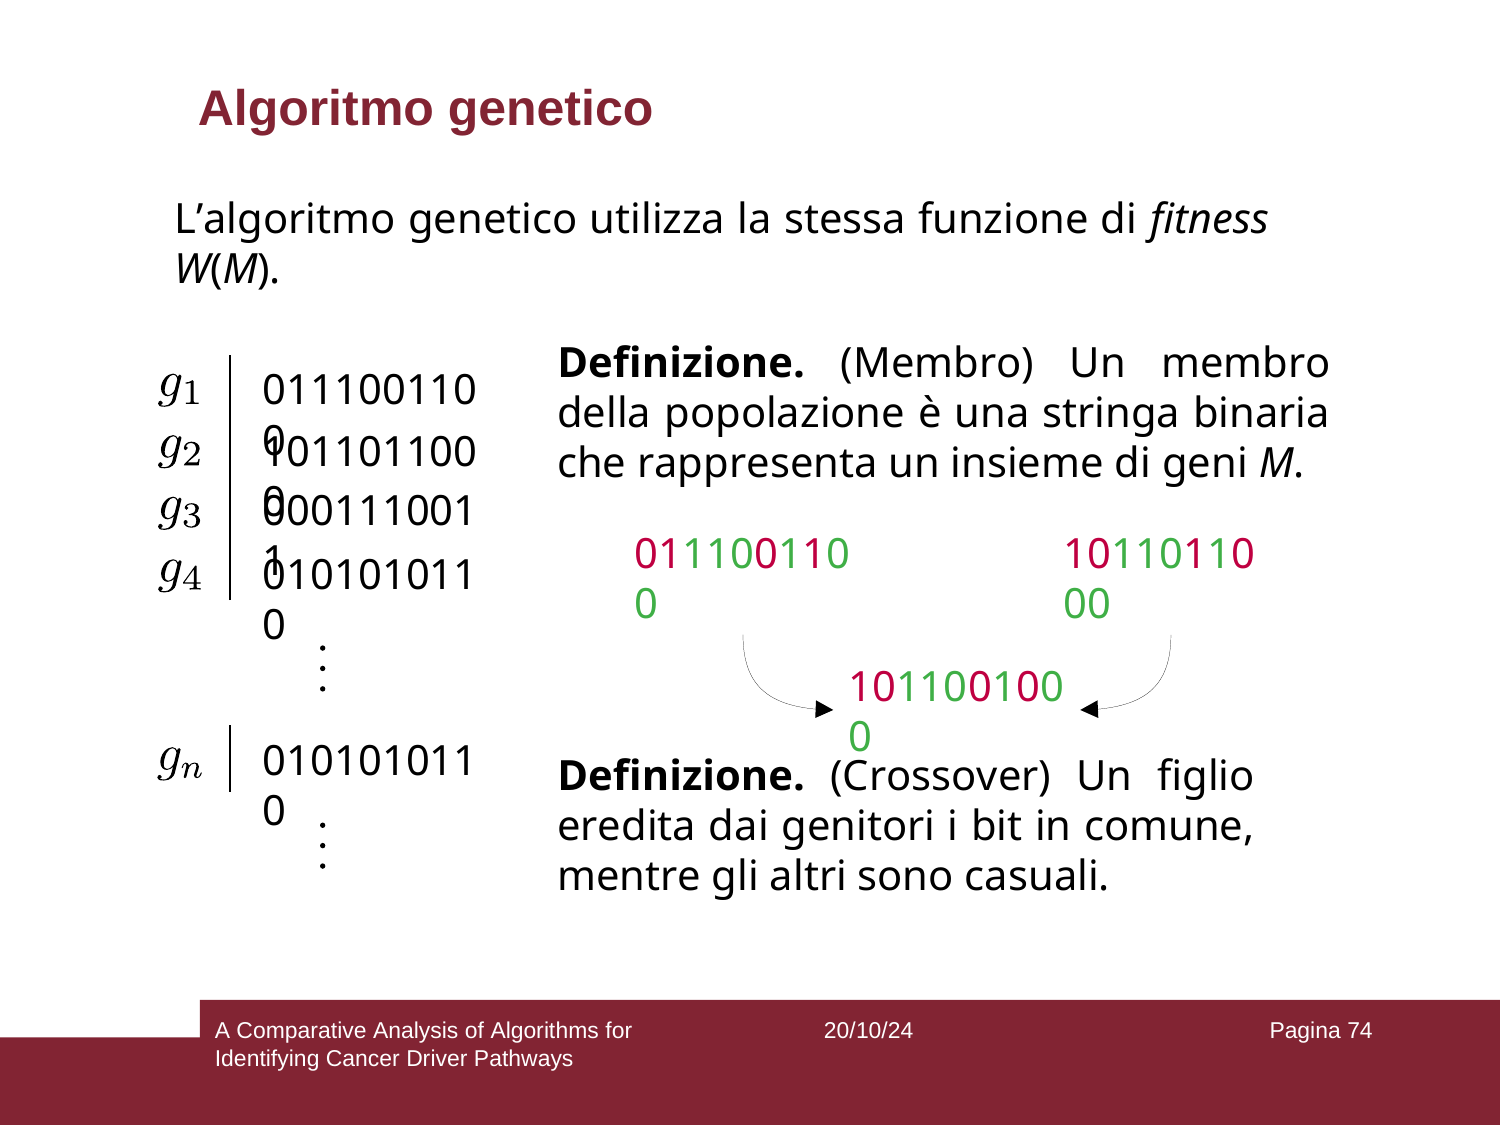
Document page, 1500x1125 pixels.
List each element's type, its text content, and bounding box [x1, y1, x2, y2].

text_box 1011001000 [833, 652, 1081, 718]
title Algoritmo genetico [183, 67, 1400, 150]
picture [157, 747, 202, 781]
picture [283, 808, 359, 879]
text_box 0101010110 [247, 726, 503, 792]
text_box Pagina <number> [1074, 1008, 1388, 1084]
text_box A Comparative Analysis of Algorithms for Identifying Cancer Driver Pathways [199, 1008, 676, 1084]
picture [283, 631, 359, 702]
text_box L’algoritmo genetico utilizza la stessa funzione di fitness W(M). [159, 184, 1371, 250]
text_box 0111001100 [254, 355, 503, 417]
text_box 1011011000 [1048, 519, 1294, 585]
text_box 20/10/24 [712, 1008, 1026, 1084]
text_box Definizione. (Crossover) Un figlio eredita dai genitori i bit in comune, mentre gli altri sono casuali. [542, 741, 1373, 917]
picture [217, 725, 254, 812]
text_box Definizione. (Membro) Un membro della popolazione è una stringa binaria che rappresenta un insieme di geni M. [542, 328, 1373, 503]
text_box 0111001100 [619, 519, 867, 585]
picture [91, 355, 254, 620]
text_box 1011011000 [247, 417, 503, 476]
text_box 0001110011 [247, 476, 503, 540]
text_box 0101010110 [247, 540, 503, 606]
